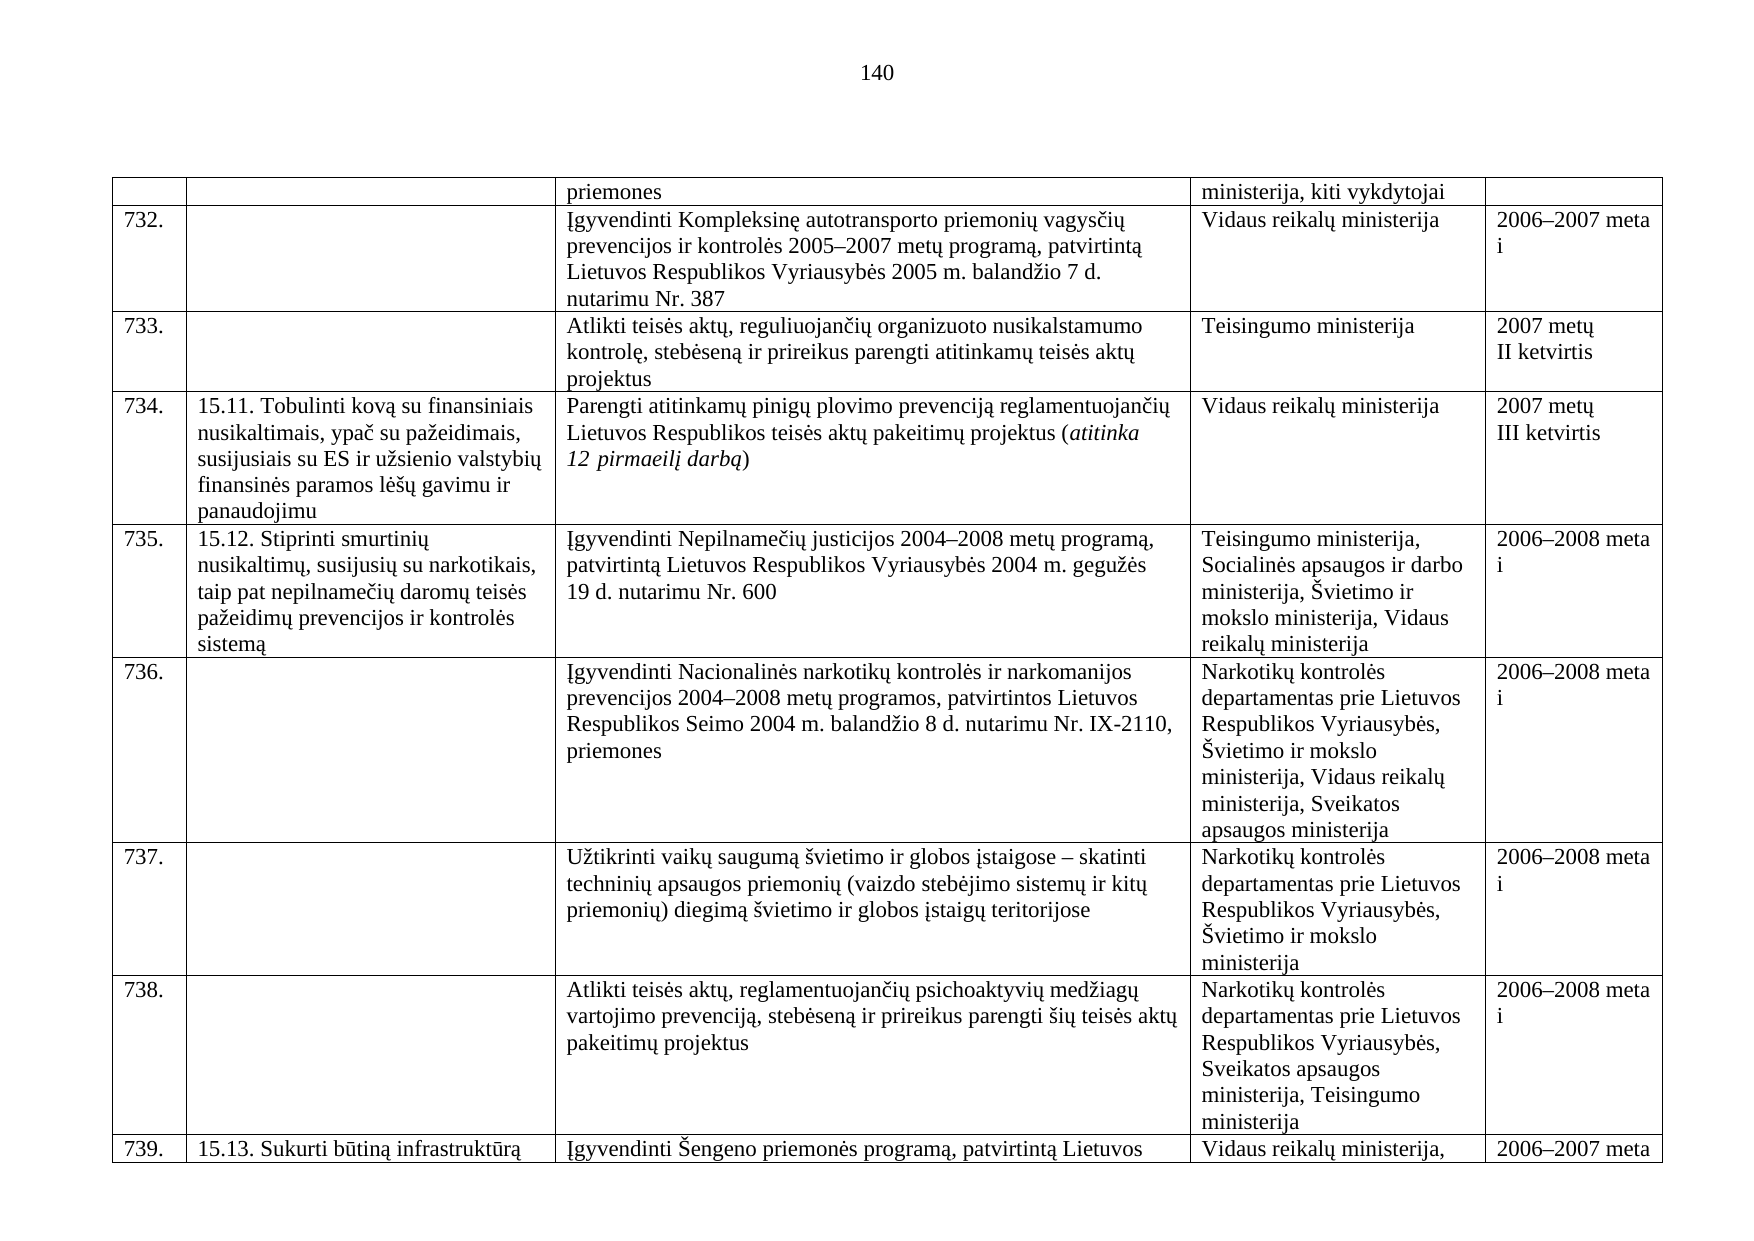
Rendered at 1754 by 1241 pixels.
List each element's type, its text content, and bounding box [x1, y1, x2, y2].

table_cell 15.11. Tobulinti kovą su finansiniais nusikaltimais, ypač su pažeidimais, susijusiais su ES ir užsienio valstybių finansinės paramos lėšų gavimu ir panaudojimu [187, 392, 555, 524]
table_cell Įgyvendinti Nepilnamečių justicijos 2004–2008 metų programą, patvirtintą Lietuvos Respublikos Vyriausybės 2004 m. gegužės 19 d. nutarimu Nr. 600 [556, 525, 1190, 657]
table_cell [1486, 178, 1662, 204]
table_cell 2007 metų II ketvirtis [1486, 312, 1662, 391]
table_cell 732. [113, 206, 186, 311]
table_cell 2006–2008 metai [1486, 843, 1662, 975]
table_cell ministerija, kiti vykdytojai [1191, 178, 1485, 204]
table_cell Teisingumo ministerija [1191, 312, 1485, 391]
table_cell Vidaus reikalų ministerija [1191, 206, 1485, 311]
table_cell [113, 178, 186, 204]
table_cell Narkotikų kontrolės departamentas prie Lietuvos Respublikos Vyriausybės, Švietimo ir mokslo ministerija, Vidaus reikalų ministerija, Sveikatos apsaugos ministerija [1191, 658, 1485, 842]
table_cell 734. [113, 392, 186, 524]
table_cell Narkotikų kontrolės departamentas prie Lietuvos Respublikos Vyriausybės, Švietimo ir mokslo ministerija [1191, 843, 1485, 975]
table_cell [187, 178, 555, 204]
table_cell Vidaus reikalų ministerija, [1191, 1135, 1485, 1162]
table_cell [187, 312, 555, 391]
table_cell 2007 metų III ketvirtis [1486, 392, 1662, 524]
table_cell 2006–2007 meta [1486, 1135, 1662, 1162]
table_cell 15.13. Sukurti būtiną infrastruktūrą [187, 1135, 555, 1162]
table_cell Vidaus reikalų ministerija [1191, 392, 1485, 524]
table_cell Įgyvendinti Kompleksinę autotransporto priemonių vagysčių prevencijos ir kontrolės 2005–2007 metų programą, patvirtintą Lietuvos Respublikos Vyriausybės 2005 m. balandžio 7 d. nutarimu Nr. 387 [556, 206, 1190, 311]
table_cell 2006–2007 metai [1486, 206, 1662, 311]
table_cell [187, 976, 555, 1134]
table_cell 739. [113, 1135, 186, 1162]
table_cell 2006–2008 metai [1486, 976, 1662, 1134]
table_cell [187, 658, 555, 842]
table_cell 2006–2008 metai [1486, 658, 1662, 842]
table_cell 737. [113, 843, 186, 975]
table_cell 735. [113, 525, 186, 657]
table_cell 2006–2008 metai [1486, 525, 1662, 657]
table_cell Atlikti teisės aktų, reglamentuojančių psichoaktyvių medžiagų vartojimo prevenciją, stebėseną ir prireikus parengti šių teisės aktų pakeitimų projektus [556, 976, 1190, 1134]
table_cell 738. [113, 976, 186, 1134]
table_cell 736. [113, 658, 186, 842]
table_cell 15.12. Stiprinti smurtinių nusikaltimų, susijusių su narkotikais, taip pat nepilnamečių daromų teisės pažeidimų prevencijos ir kontrolės sistemą [187, 525, 555, 657]
table_cell Užtikrinti vaikų saugumą švietimo ir globos įstaigose – skatinti techninių apsaugos priemonių (vaizdo stebėjimo sistemų ir kitų priemonių) diegimą švietimo ir globos įstaigų teritorijose [556, 843, 1190, 975]
table_cell Atlikti teisės aktų, reguliuojančių organizuoto nusikalstamumo kontrolę, stebėseną ir prireikus parengti atitinkamų teisės aktų projektus [556, 312, 1190, 391]
table_cell [187, 206, 555, 311]
table_cell Įgyvendinti Šengeno priemonės programą, patvirtintą Lietuvos [556, 1135, 1190, 1162]
table_cell Teisingumo ministerija, Socialinės apsaugos ir darbo ministerija, Švietimo ir mokslo ministerija, Vidaus reikalų ministerija [1191, 525, 1485, 657]
table_cell 733. [113, 312, 186, 391]
table_cell Parengti atitinkamų pinigų plovimo prevenciją reglamentuojančių Lietuvos Respublikos teisės aktų pakeitimų projektus (atitinka 12 pirmaeilį darbą) [556, 392, 1190, 524]
table_cell Narkotikų kontrolės departamentas prie Lietuvos Respublikos Vyriausybės, Sveikatos apsaugos ministerija, Teisingumo ministerija [1191, 976, 1485, 1134]
table_cell priemones [556, 178, 1190, 204]
table_cell Įgyvendinti Nacionalinės narkotikų kontrolės ir narkomanijos prevencijos 2004–2008 metų programos, patvirtintos Lietuvos Respublikos Seimo 2004 m. balandžio 8 d. nutarimu Nr. IX-2110, priemones [556, 658, 1190, 842]
table_cell [187, 843, 555, 975]
